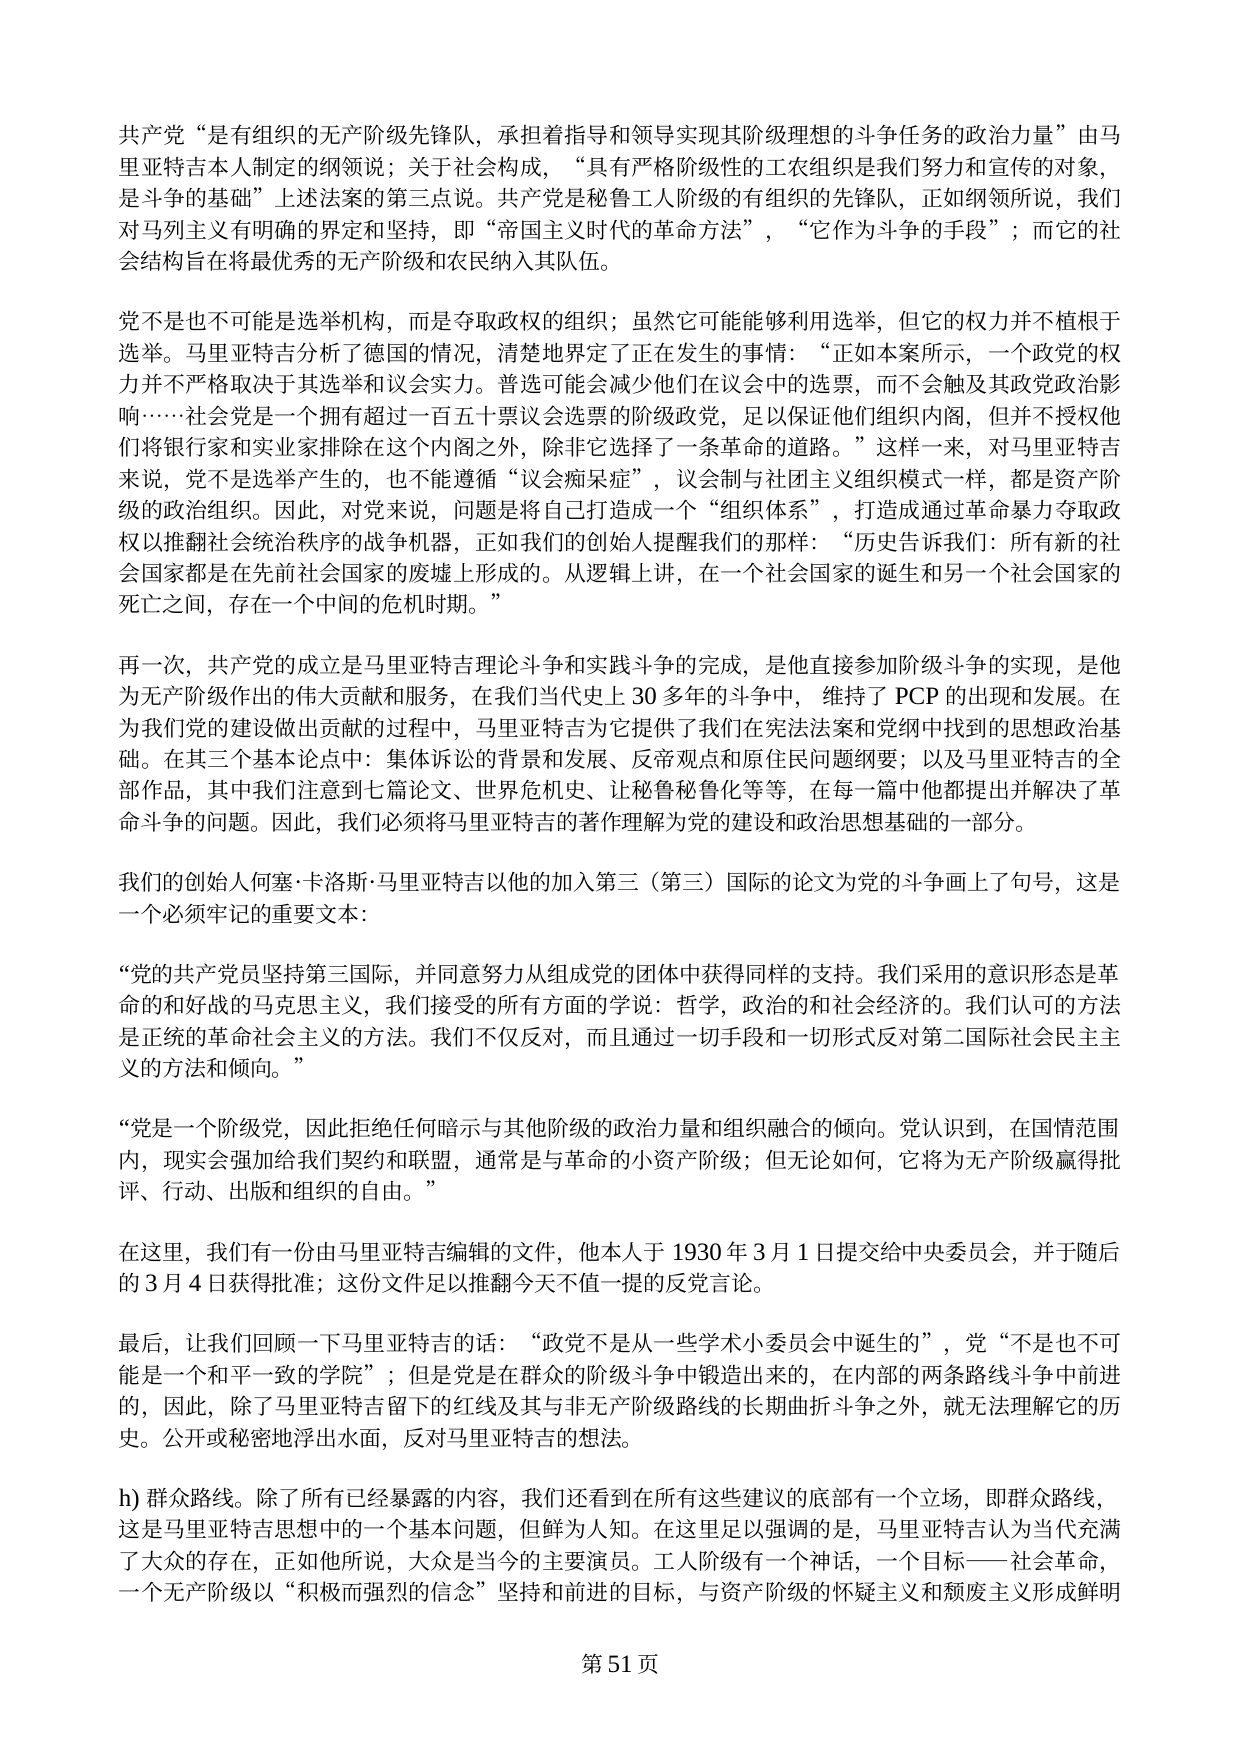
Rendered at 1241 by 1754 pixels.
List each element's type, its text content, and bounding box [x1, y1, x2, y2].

text “党是一个阶级党，因此拒绝任何暗示与其他阶级的政治力量和组织融合的倾向。党认识到，在国情范围内，现实会强加给我们契约和联盟，通常是与革命的小资产阶级；但无论如何，它将为无产阶级赢得批评、行动、出版和组织的自由。” [118, 1112, 1122, 1206]
text 共产党“是有组织的无产阶级先锋队，承担着指导和领导实现其阶级理想的斗争任务的政治力量”由马里亚特吉本人制定的纲领说；关于社会构成，“具有严格阶级性的工农组织是我们努力和宣传的对象，是斗争的基础”上述法案的第三点说。共产党是秘鲁工人阶级的有组织的先锋队，正如纲领所说，我们对马列主义有明确的界定和坚持，即“帝国主义时代的革命方法”，“它作为斗争的手段”；而它的社会结构旨在将最优秀的无产阶级和农民纳入其队伍。 [118, 118, 1122, 276]
text “党的共产党员坚持第三国际，并同意努力从组成党的团体中获得同样的支持。我们采用的意识形态是革命的和好战的马克思主义，我们接受的所有方面的学说：哲学，政治的和社会经济的。我们认可的方法是正统的革命社会主义的方法。我们不仅反对，而且通过一切手段和一切形式反对第二国际社会民主主义的方法和倾向。” [118, 957, 1122, 1083]
text 在这里，我们有一份由马里亚特吉编辑的文件，他本人于1930年3月1日提交给中央委员会，并于随后的3月4日获得批准；这份文件足以推翻今天不值一提的反党言论。 [118, 1235, 1122, 1298]
text 再一次，共产党的成立是马里亚特吉理论斗争和实践斗争的完成，是他直接参加阶级斗争的实现，是他为无产阶级作出的伟大贡献和服务，在我们当代史上30多年的斗争中， 维持了 PCP 的出现和发展。在为我们党的建设做出贡献的过程中，马里亚特吉为它提供了我们在宪法法案和党纲中找到的思想政治基础。在其三个基本论点中：集体诉讼的背景和发展、反帝观点和原住民问题纲要；以及马里亚特吉的全部作品，其中我们注意到七篇论文、世界危机史、让秘鲁秘鲁化等等，在每一篇中他都提出并解决了革命斗争的问题。因此，我们必须将马里亚特吉的著作理解为党的建设和政治思想基础的一部分。 [118, 648, 1122, 837]
text 党不是也不可能是选举机构，而是夺取政权的组织；虽然它可能能够利用选举，但它的权力并不植根于选举。马里亚特吉分析了德国的情况，清楚地界定了正在发生的事情：“正如本案所示，一个政党的权力并不严格取决于其选举和议会实力。普选可能会减少他们在议会中的选票，而不会触及其政党政治影响……社会党是一个拥有超过一百五十票议会选票的阶级政党，足以保证他们组织内阁，但并不授权他们将银行家和实业家排除在这个内阁之外，除非它选择了一条革命的道路。”这样一来，对马里亚特吉来说，党不是选举产生的，也不能遵循“议会痴呆症”，议会制与社团主义组织模式一样，都是资产阶级的政治组织。因此，对党来说，问题是将自己打造成一个“组织体系”，打造成通过革命暴力夺取政权以推翻社会统治秩序的战争机器，正如我们的创始人提醒我们的那样：“历史告诉我们：所有新的社会国家都是在先前社会国家的废墟上形成的。从逻辑上讲，在一个社会国家的诞生和另一个社会国家的死亡之间，存在一个中间的危机时期。” [118, 304, 1122, 619]
text 我们的创始人何塞·卡洛斯·马里亚特吉以他的加入第三（第三）国际的论文为党的斗争画上了句号，这是一个必须牢记的重要文本： [118, 865, 1122, 928]
text h) 群众路线。除了所有已经暴露的内容，我们还看到在所有这些建议的底部有一个立场，即群众路线，这是马里亚特吉思想中的一个基本问题，但鲜为人知。在这里足以强调的是，马里亚特吉认为当代充满了大众的存在，正如他所说，大众是当今的主要演员。工人阶级有一个神话，一个目标——社会革命，一个无产阶级以“积极而强烈的信念”坚持和前进的目标，与资产阶级的怀疑主义和颓废主义形成鲜明 [118, 1481, 1122, 1607]
text 最后，让我们回顾一下马里亚特吉的话：“政党不是从一些学术小委员会中诞生的”，党“不是也不可能是一个和平一致的学院”；但是党是在群众的阶级斗争中锻造出来的，在内部的两条路线斗争中前进的，因此，除了马里亚特吉留下的红线及其与非无产阶级路线的长期曲折斗争之外，就无法理解它的历史。公开或秘密地浮出水面，反对马里亚特吉的想法。 [118, 1326, 1122, 1452]
